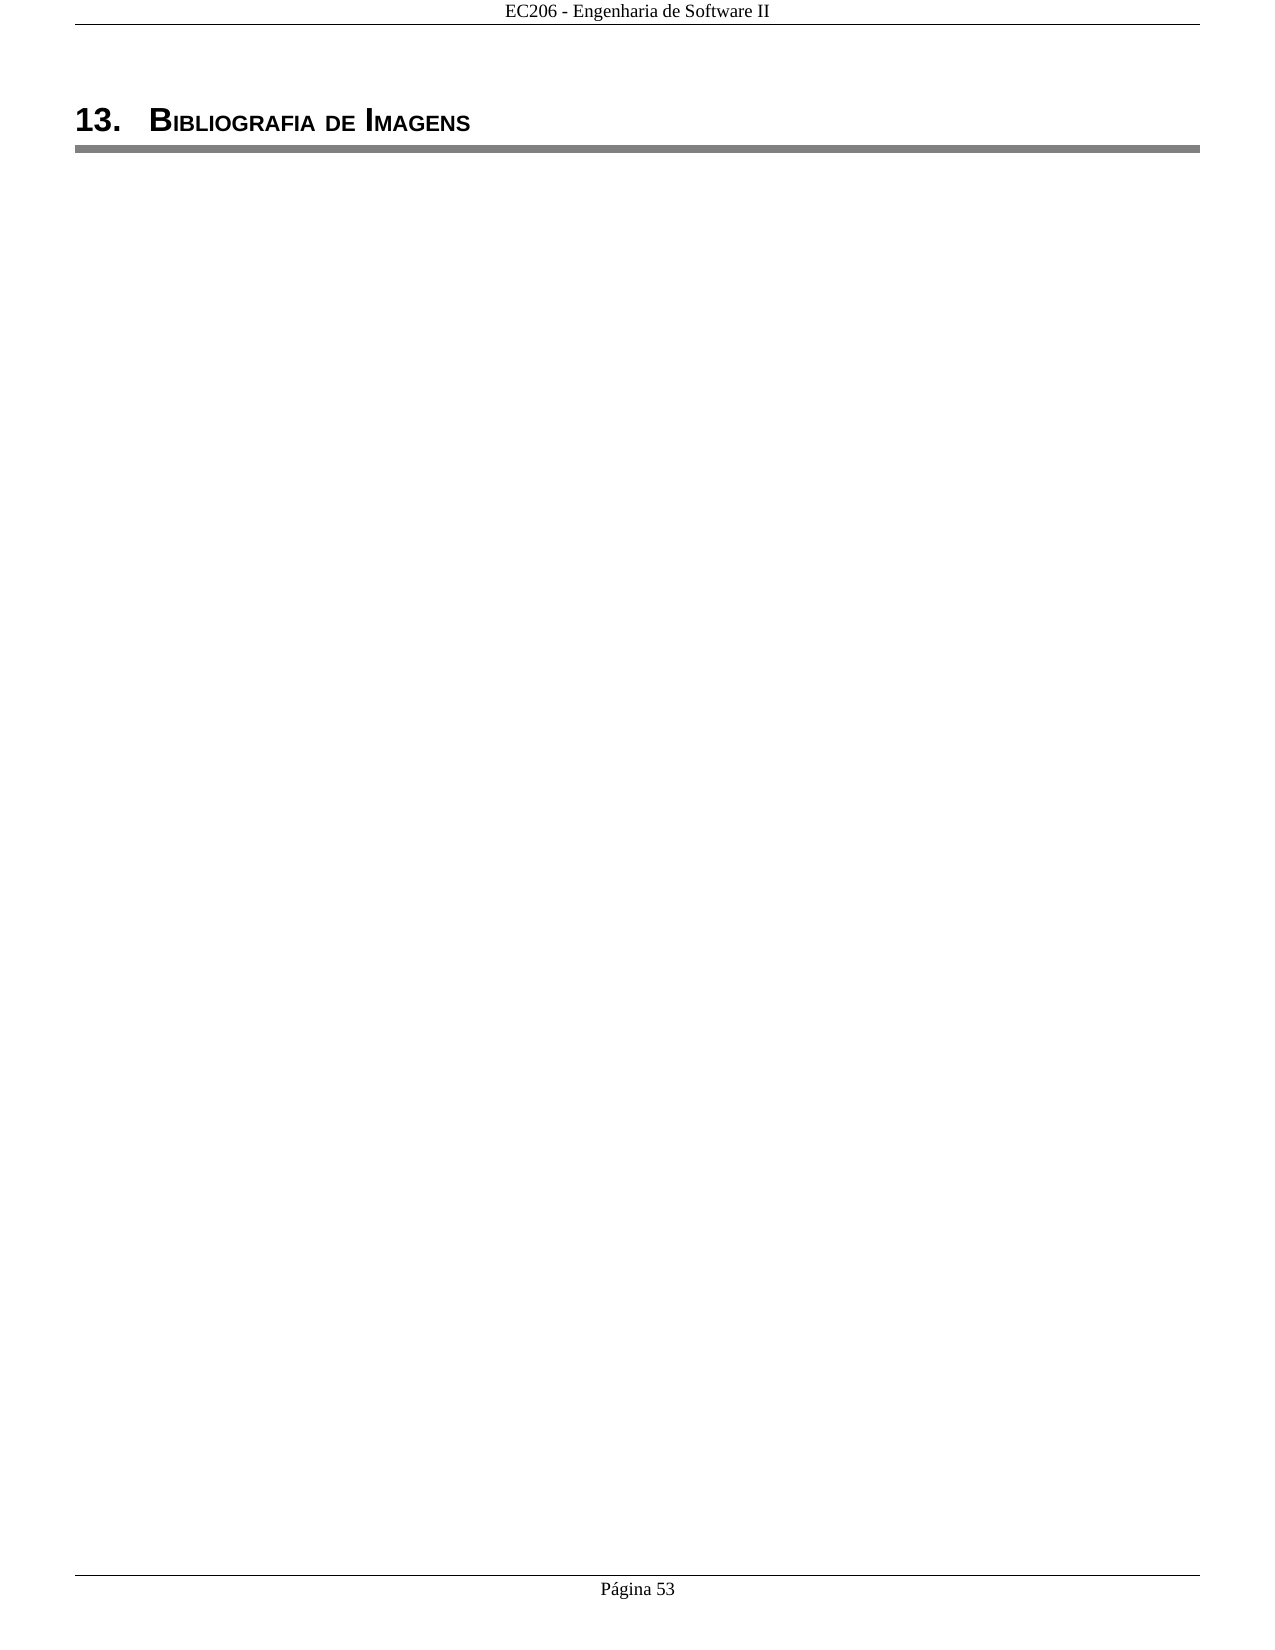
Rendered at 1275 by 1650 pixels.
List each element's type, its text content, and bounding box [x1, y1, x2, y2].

subtitle Bibliografia de Imagens [75, 100, 1200, 145]
